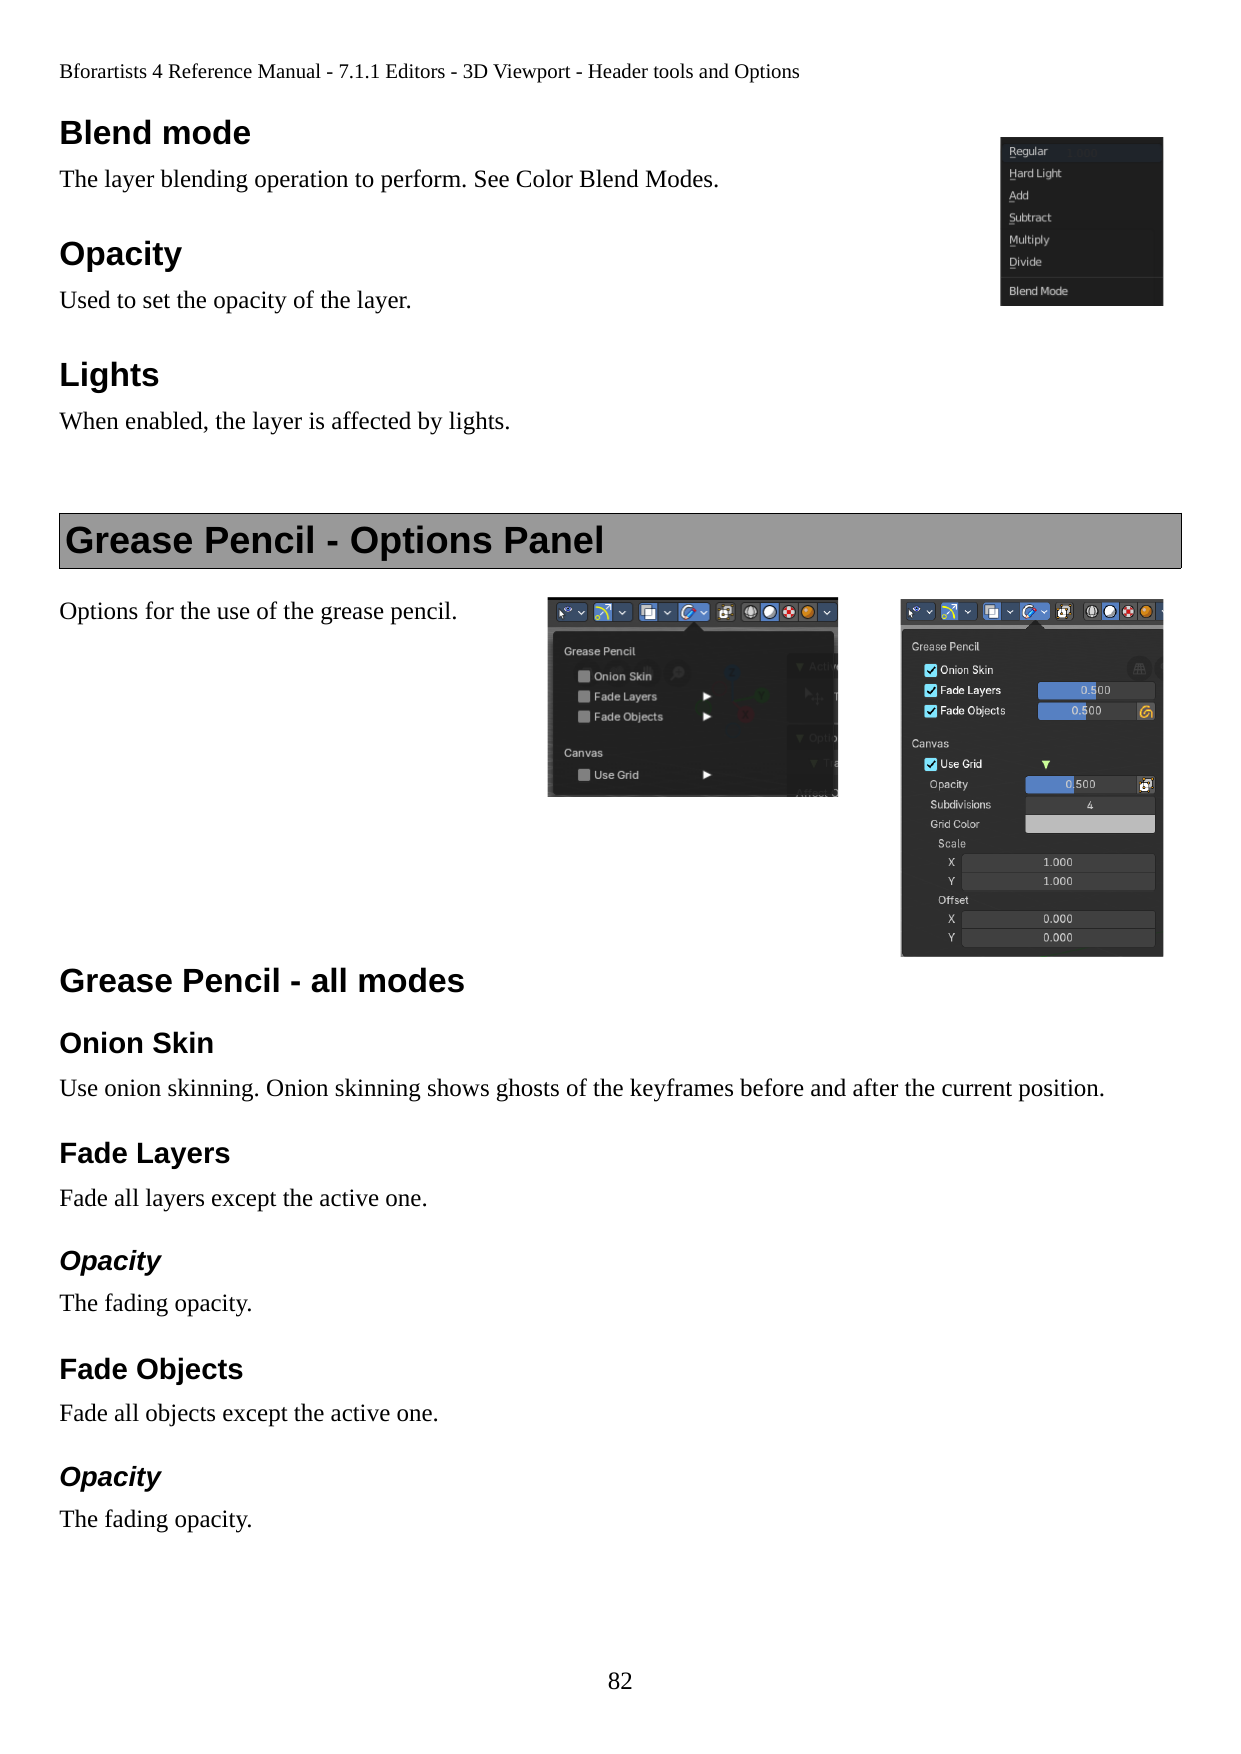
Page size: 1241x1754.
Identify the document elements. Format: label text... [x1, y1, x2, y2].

text When enabled, the layer is affected by lights. [59, 406, 1181, 434]
subtitle Opacity [59, 1244, 1181, 1276]
subtitle Onion Skin [59, 1026, 1181, 1060]
subtitle Grease Pencil - all modes [59, 961, 1181, 999]
subtitle Lights [59, 355, 1181, 393]
subtitle [1164, 234, 1181, 272]
subtitle Fade Layers [59, 1136, 1181, 1170]
text The fading opacity. [59, 1288, 1181, 1317]
text Options for the use of the grease pencil. [59, 596, 1181, 625]
subtitle Blend mode [59, 113, 1181, 151]
subtitle Fade Objects [59, 1352, 1181, 1386]
picture [547, 597, 839, 797]
text Fade all objects except the active one. [59, 1398, 1181, 1427]
text The layer blending operation to perform. See Color Blend Modes. [59, 164, 1000, 192]
text The fading opacity. [59, 1504, 1181, 1533]
text Use onion skinning. Onion skinning shows ghosts of the keyframes before and after the current position. [59, 1073, 1181, 1101]
picture [900, 599, 1164, 957]
subtitle Opacity [59, 1460, 1181, 1492]
table_header Grease Pencil - Options Panel [60, 514, 1181, 568]
text Used to set the opacity of the layer. [59, 285, 1181, 313]
picture [1000, 137, 1164, 306]
subtitle Opacity [59, 234, 1000, 272]
text Fade all layers except the active one. [59, 1183, 1181, 1211]
